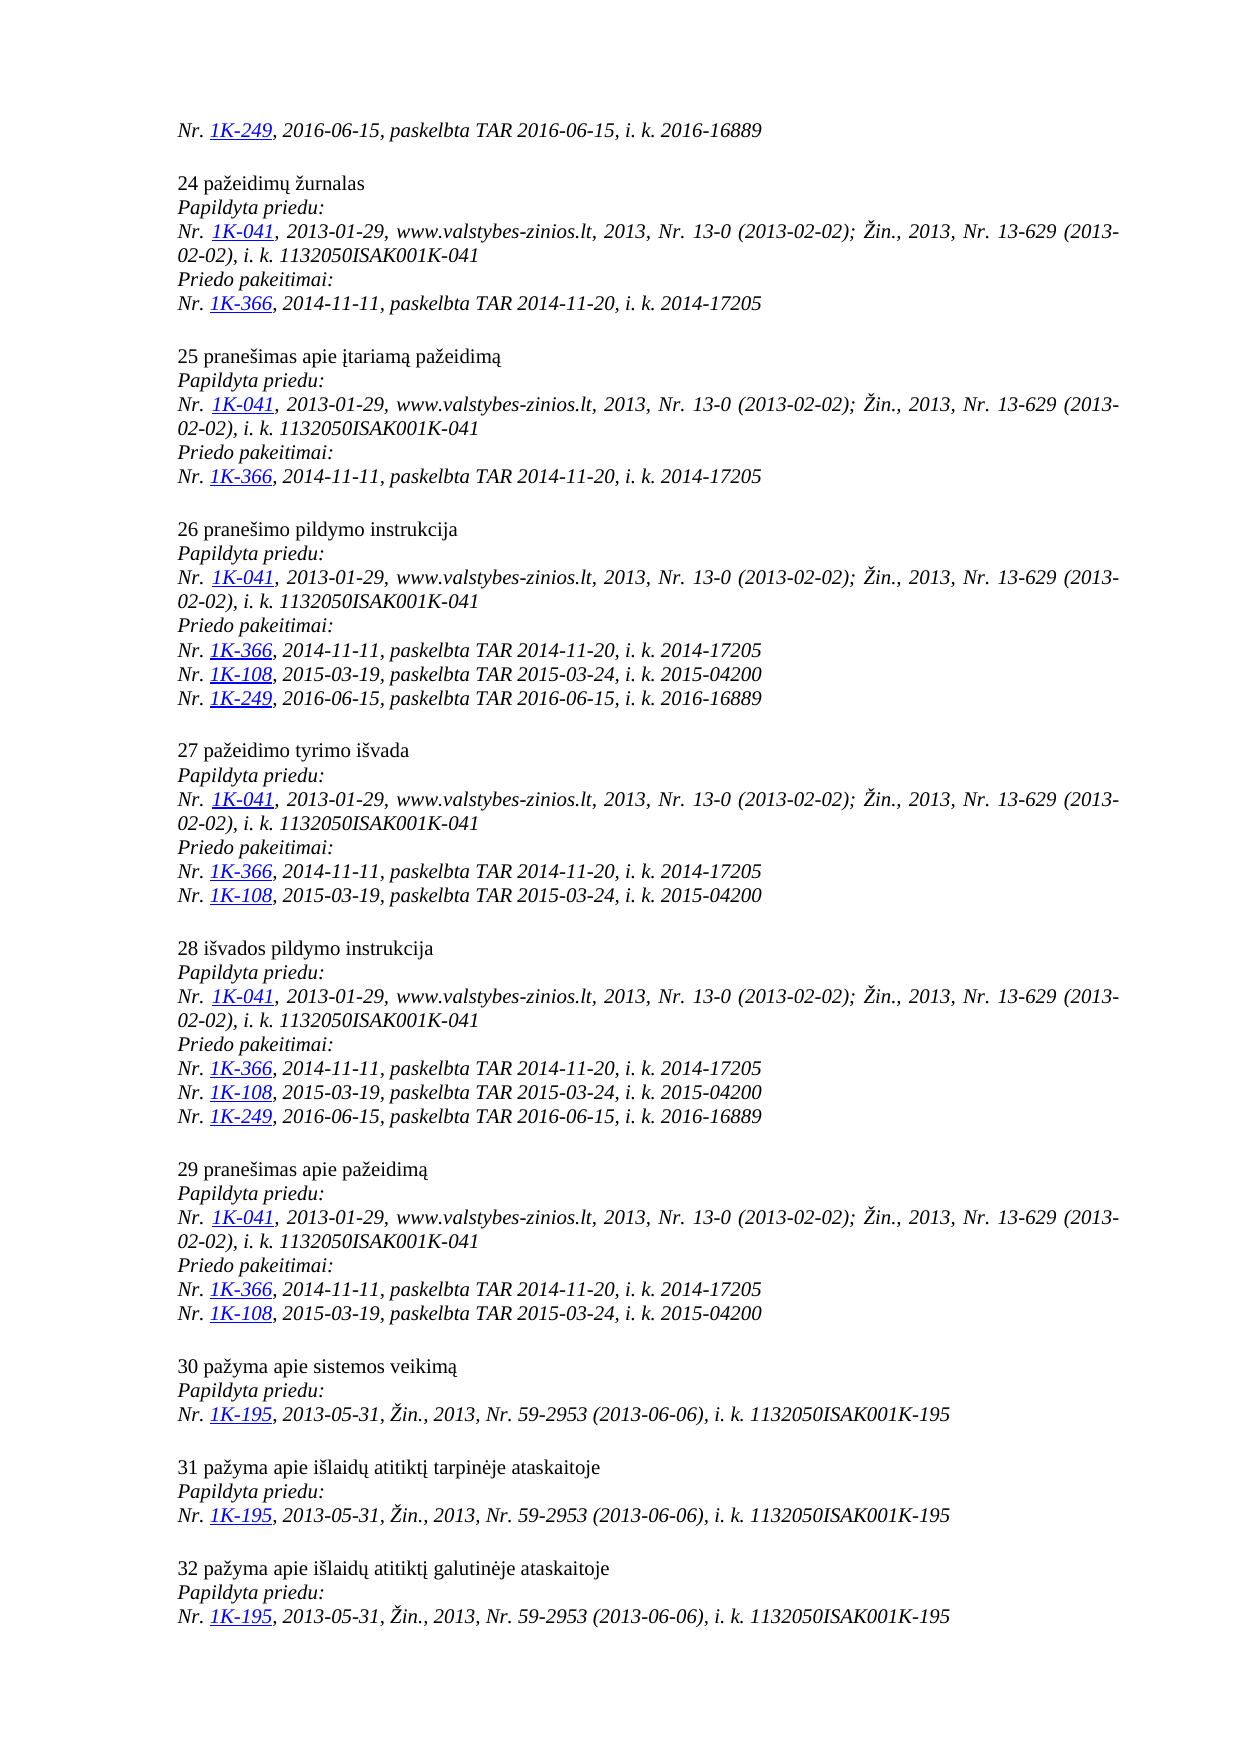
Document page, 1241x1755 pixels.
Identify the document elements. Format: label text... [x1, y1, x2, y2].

text Nr. 1K-195, 2013-05-31, Žin., 2013, Nr. 59-2953 (2013-06-06), i. k. 1132050ISAK001K-195 [177, 1604, 1122, 1628]
text Priedo pakeitimai: [177, 267, 1122, 291]
text Priedo pakeitimai: [177, 1253, 1122, 1277]
text Priedo pakeitimai: [177, 613, 1122, 637]
text Nr. 1K-108, 2015-03-19, paskelbta TAR 2015-03-24, i. k. 2015-04200 [177, 883, 1122, 907]
text 32 pažyma apie išlaidų atitiktį galutinėje ataskaitoje [177, 1556, 1122, 1580]
text Nr. 1K-195, 2013-05-31, Žin., 2013, Nr. 59-2953 (2013-06-06), i. k. 1132050ISAK001K-195 [177, 1402, 1122, 1426]
text Papildyta priedu: [177, 195, 1122, 219]
text Nr. 1K-366, 2014-11-11, paskelbta TAR 2014-11-20, i. k. 2014-17205 [177, 859, 1122, 883]
text Nr. 1K-041, 2013-01-29, www.valstybes-zinios.lt, 2013, Nr. 13-0 (2013-02-02); Žin., 2013, Nr. 13-629 (2013-02-02), i. k. 1132050ISAK001K-041 [177, 787, 1122, 835]
text Papildyta priedu: [177, 368, 1122, 392]
text Priedo pakeitimai: [177, 440, 1122, 464]
text Papildyta priedu: [177, 960, 1122, 984]
text Papildyta priedu: [177, 1181, 1122, 1205]
text Nr. 1K-249, 2016-06-15, paskelbta TAR 2016-06-15, i. k. 2016-16889 [177, 1104, 1122, 1128]
text Nr. 1K-366, 2014-11-11, paskelbta TAR 2014-11-20, i. k. 2014-17205 [177, 1277, 1122, 1301]
text Priedo pakeitimai: [177, 835, 1122, 859]
text Nr. 1K-041, 2013-01-29, www.valstybes-zinios.lt, 2013, Nr. 13-0 (2013-02-02); Žin., 2013, Nr. 13-629 (2013-02-02), i. k. 1132050ISAK001K-041 [177, 219, 1122, 267]
text Papildyta priedu: [177, 762, 1122, 787]
text Nr. 1K-041, 2013-01-29, www.valstybes-zinios.lt, 2013, Nr. 13-0 (2013-02-02); Žin., 2013, Nr. 13-629 (2013-02-02), i. k. 1132050ISAK001K-041 [177, 565, 1122, 613]
text 27 pažeidimo tyrimo išvada [177, 738, 1122, 762]
text Nr. 1K-366, 2014-11-11, paskelbta TAR 2014-11-20, i. k. 2014-17205 [177, 291, 1122, 315]
text Nr. 1K-041, 2013-01-29, www.valstybes-zinios.lt, 2013, Nr. 13-0 (2013-02-02); Žin., 2013, Nr. 13-629 (2013-02-02), i. k. 1132050ISAK001K-041 [177, 392, 1122, 440]
text Nr. 1K-195, 2013-05-31, Žin., 2013, Nr. 59-2953 (2013-06-06), i. k. 1132050ISAK001K-195 [177, 1503, 1122, 1527]
text 31 pažyma apie išlaidų atitiktį tarpinėje ataskaitoje [177, 1455, 1122, 1479]
text Nr. 1K-366, 2014-11-11, paskelbta TAR 2014-11-20, i. k. 2014-17205 [177, 1056, 1122, 1080]
text Papildyta priedu: [177, 541, 1122, 565]
text 28 išvados pildymo instrukcija [177, 936, 1122, 960]
text Nr. 1K-249, 2016-06-15, paskelbta TAR 2016-06-15, i. k. 2016-16889 [177, 686, 1122, 710]
text Nr. 1K-108, 2015-03-19, paskelbta TAR 2015-03-24, i. k. 2015-04200 [177, 662, 1122, 686]
text Nr. 1K-108, 2015-03-19, paskelbta TAR 2015-03-24, i. k. 2015-04200 [177, 1301, 1122, 1325]
text Papildyta priedu: [177, 1479, 1122, 1503]
text 25 pranešimas apie įtariamą pažeidimą [177, 344, 1122, 368]
text 24 pažeidimų žurnalas [177, 171, 1122, 195]
text Papildyta priedu: [177, 1580, 1122, 1604]
text 30 pažyma apie sistemos veikimą [177, 1354, 1122, 1378]
text 26 pranešimo pildymo instrukcija [177, 517, 1122, 541]
text Nr. 1K-366, 2014-11-11, paskelbta TAR 2014-11-20, i. k. 2014-17205 [177, 464, 1122, 488]
text Papildyta priedu: [177, 1378, 1122, 1402]
text Nr. 1K-041, 2013-01-29, www.valstybes-zinios.lt, 2013, Nr. 13-0 (2013-02-02); Žin., 2013, Nr. 13-629 (2013-02-02), i. k. 1132050ISAK001K-041 [177, 1205, 1122, 1253]
text Nr. 1K-249, 2016-06-15, paskelbta TAR 2016-06-15, i. k. 2016-16889 [177, 118, 1122, 142]
text 29 pranešimas apie pažeidimą [177, 1157, 1122, 1181]
text Nr. 1K-108, 2015-03-19, paskelbta TAR 2015-03-24, i. k. 2015-04200 [177, 1080, 1122, 1104]
text Priedo pakeitimai: [177, 1032, 1122, 1056]
text Nr. 1K-366, 2014-11-11, paskelbta TAR 2014-11-20, i. k. 2014-17205 [177, 637, 1122, 662]
text Nr. 1K-041, 2013-01-29, www.valstybes-zinios.lt, 2013, Nr. 13-0 (2013-02-02); Žin., 2013, Nr. 13-629 (2013-02-02), i. k. 1132050ISAK001K-041 [177, 984, 1122, 1032]
